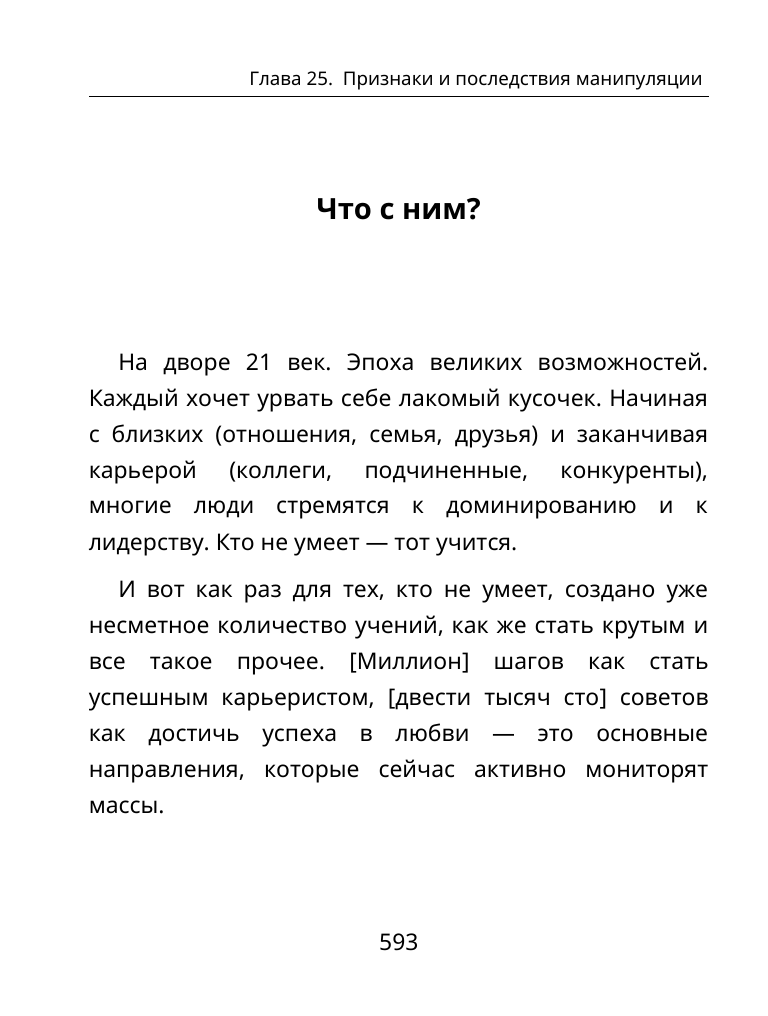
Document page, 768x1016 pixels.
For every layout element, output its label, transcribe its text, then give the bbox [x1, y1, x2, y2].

text И вот как раз для тех, кто не умеет, создано уже несметное количество учений, как же стать крутым и все такое прочее. [Миллион] шагов как стать успешным карьеристом, [двести тысяч сто] советов как достичь успеха в любви — это основные направления, которые сейчас активно мониторят массы. [88, 573, 709, 820]
subtitle Что с ним? [88, 185, 709, 228]
text На дворе 21 век. Эпоха великих возможностей. Каждый хочет урвать себе лакомый кусочек. Начиная с близких (отношения, семья, друзья) и заканчивая карьерой (коллеги, подчиненные, конкуренты), многие люди стремятся к доминированию и к лидерству. Кто не умеет — тот учится. [88, 346, 709, 557]
